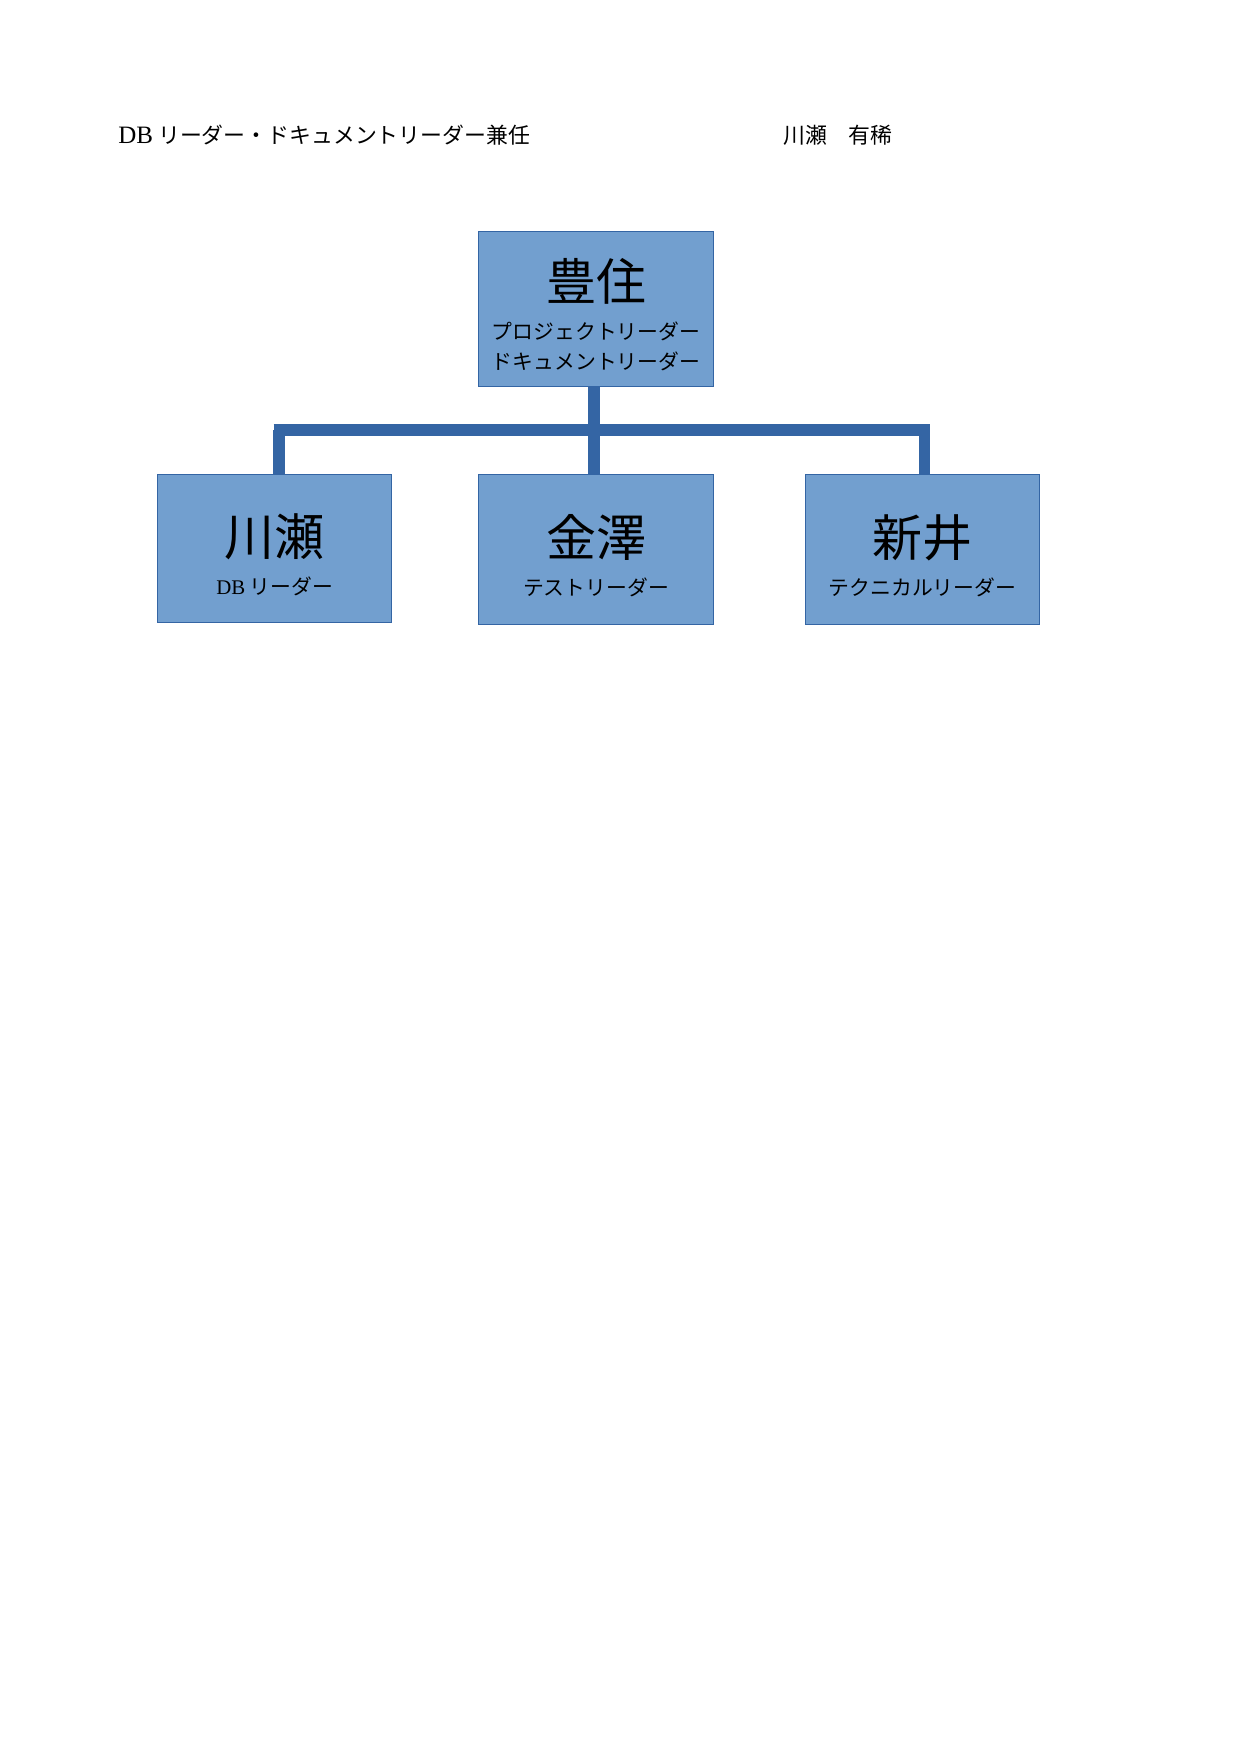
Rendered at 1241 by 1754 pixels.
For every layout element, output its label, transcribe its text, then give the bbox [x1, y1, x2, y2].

text DBリーダー・ドキュメントリーダー兼任 川瀬 有稀 [118, 118, 1122, 150]
